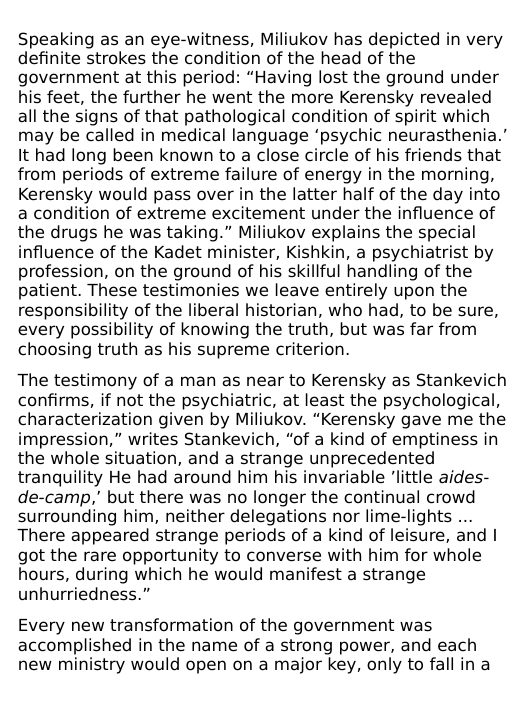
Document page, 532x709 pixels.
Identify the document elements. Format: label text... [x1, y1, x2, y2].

text Every new transformation of the government was accomplished in the name of a strong power, and each new ministry would open on a major key, only to fall in a [18, 616, 514, 674]
text The testimony of a man as near to Kerensky as Stankevich confirms, if not the psychiatric, at least the psychological, characterization given by Miliukov. “Kerensky gave me the impression,” writes Stankevich, “of a kind of emptiness in the whole situation, and a strange unprecedented tranquility He had around him his invariable ’little aides-de-camp,’ but there was no longer the continual crowd surrounding him, neither delegations nor lime-lights ... There appeared strange periods of a kind of leisure, and I got the rare opportunity to converse with him for whole hours, during which he would manifest a strange unhurriedness.” [18, 371, 514, 604]
text Speaking as an eye-witness, Miliukov has depicted in very definite strokes the condition of the head of the government at this period: “Having lost the ground under his feet, the further he went the more Kerensky revealed all the signs of that pathological condition of spirit which may be called in medical language ‘psychic neurasthenia.’ It had long been known to a close circle of his friends that from periods of extreme failure of energy in the morning, Kerensky would pass over in the latter half of the day into a condition of extreme excitement under the influence of the drugs he was taking.” Miliukov explains the special influence of the Kadet minister, Kishkin, a psychiatrist by profession, on the ground of his skillful handling of the patient. These testimonies we leave entirely upon the responsibility of the liberal historian, who had, to be sure, every possibility of knowing the truth, but was far from choosing truth as his supreme criterion. [18, 29, 514, 359]
